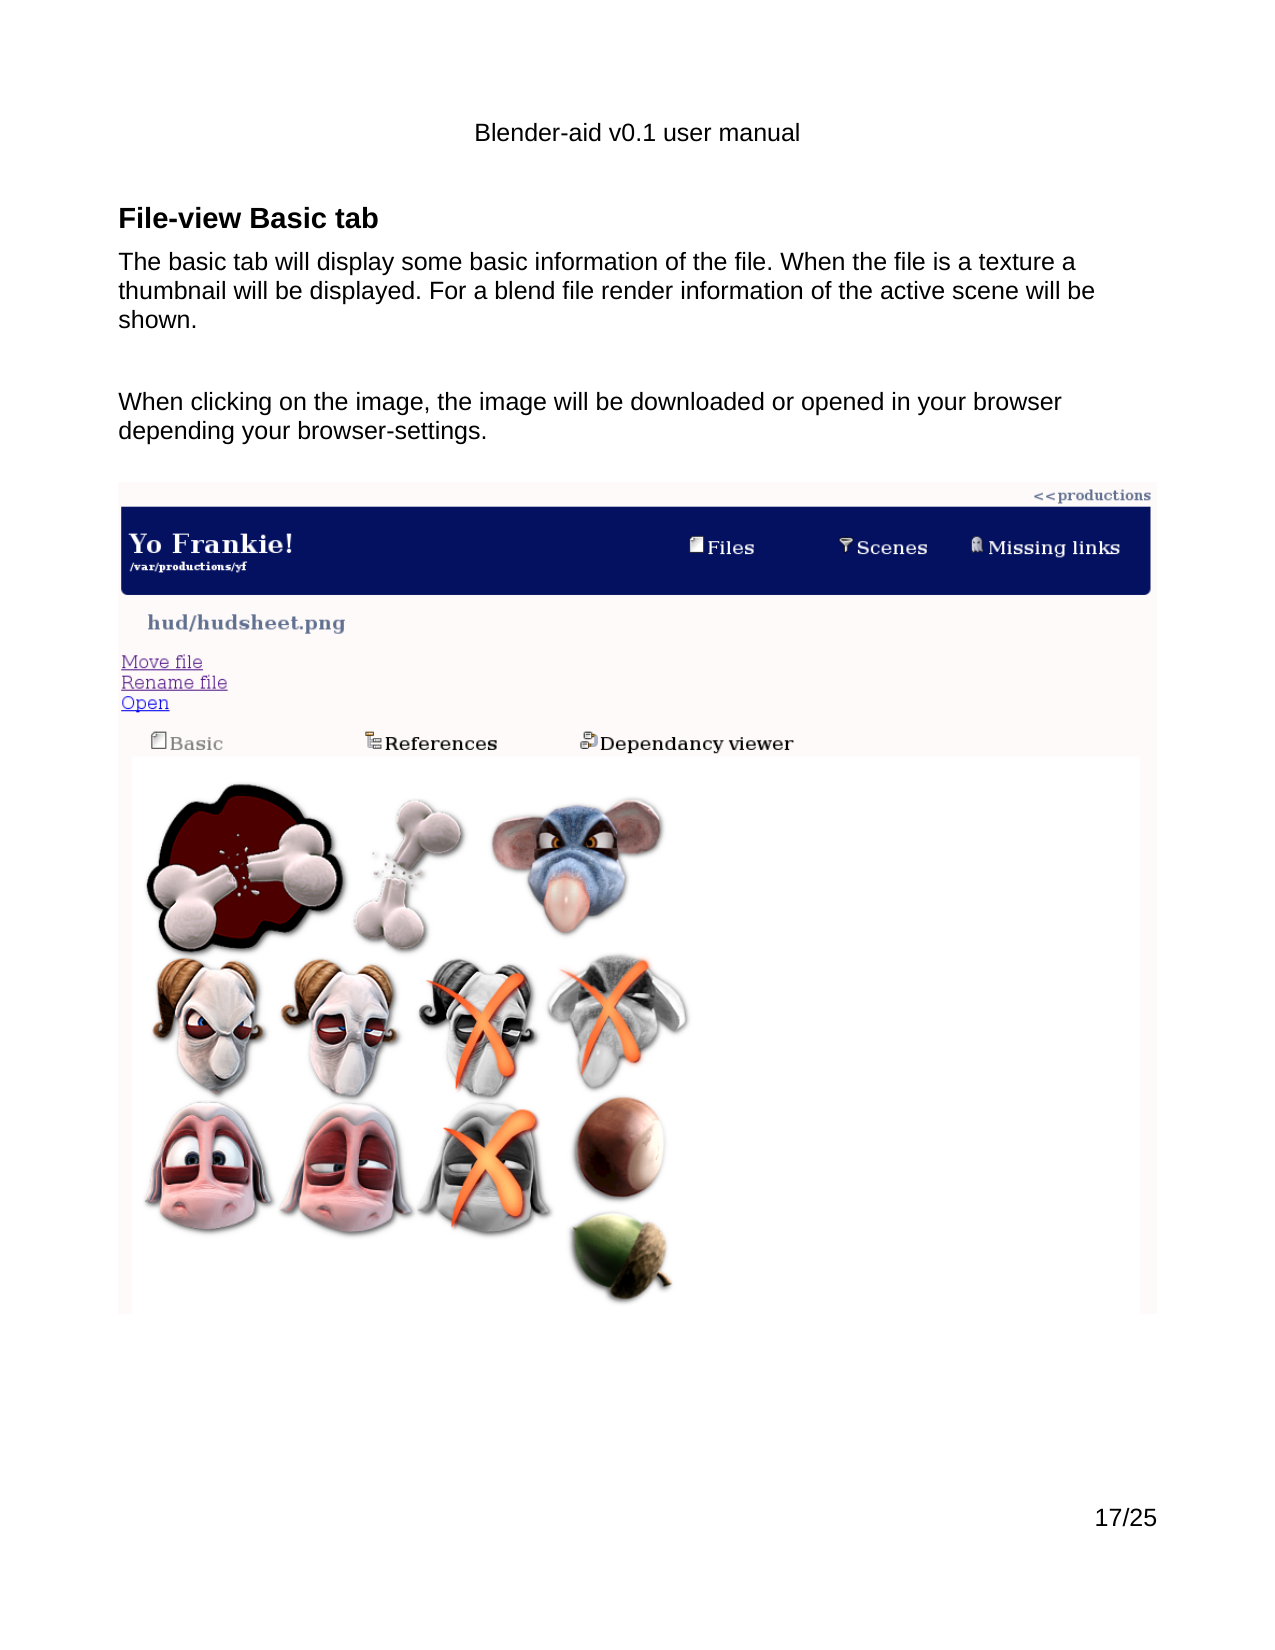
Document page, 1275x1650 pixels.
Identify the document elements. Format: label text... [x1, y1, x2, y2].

text The basic tab will display some basic information of the file. When the file is a texture a thumbnail will be displayed. For a blend file render information of the active scene will be shown. [118, 247, 1157, 334]
picture [118, 482, 1157, 1314]
subtitle File-view Basic tab [118, 201, 1157, 235]
text When clicking on the image, the image will be downloaded or opened in your browser depending your browser-settings. [118, 387, 1157, 445]
